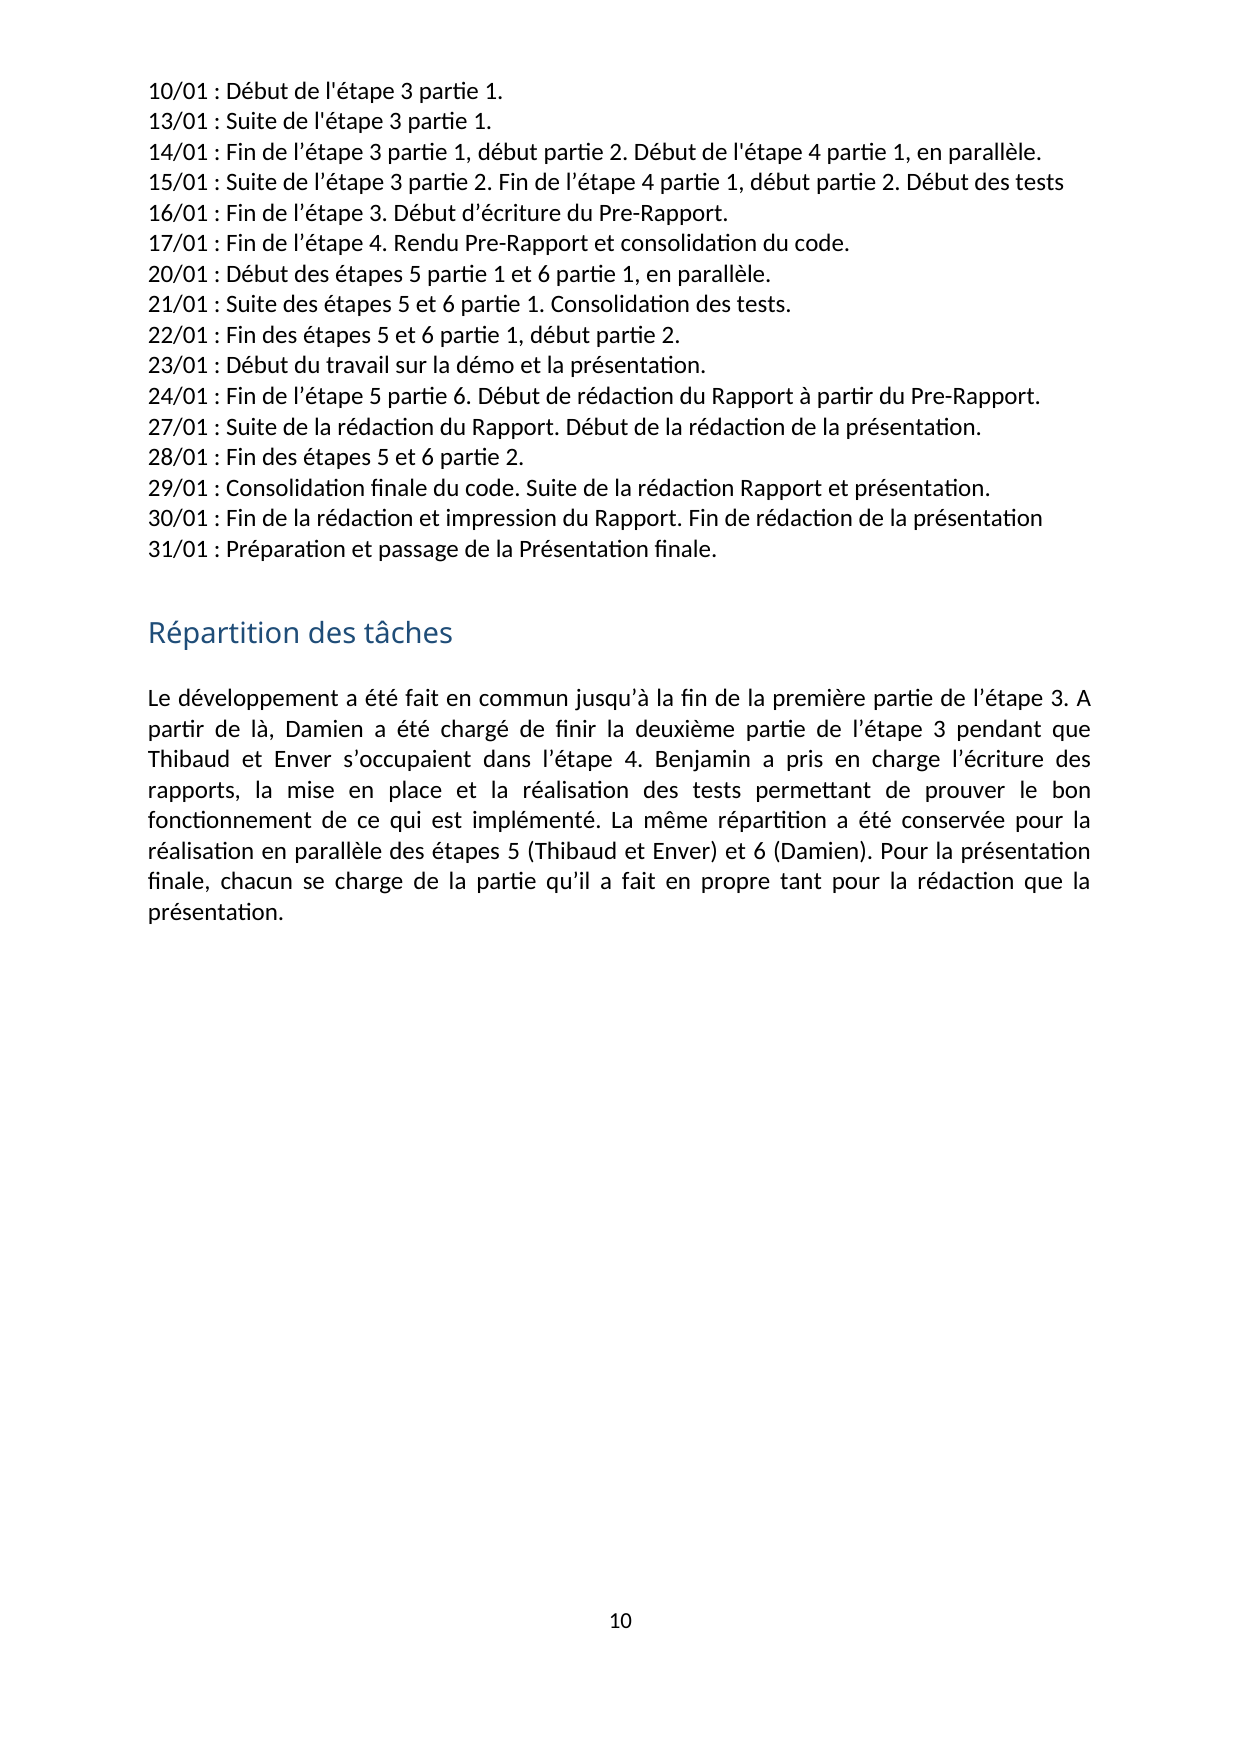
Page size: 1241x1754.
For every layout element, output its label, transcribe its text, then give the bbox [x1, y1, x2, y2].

text 21/01 : Suite des étapes 5 et 6 partie 1. Consolidation des tests. [148, 289, 1093, 319]
subtitle Répartition des tâches [148, 612, 1093, 652]
text 10/01 : Début de l'étape 3 partie 1. [148, 75, 1093, 106]
text 27/01 : Suite de la rédaction du Rapport. Début de la rédaction de la présentation. [148, 411, 1093, 441]
text 13/01 : Suite de l'étape 3 partie 1. [148, 106, 1093, 136]
text 23/01 : Début du travail sur la démo et la présentation. [148, 350, 1093, 380]
text 14/01 : Fin de l’étape 3 partie 1, début partie 2. Début de l'étape 4 partie 1, en parallèle. [148, 136, 1093, 167]
text 30/01 : Fin de la rédaction et impression du Rapport. Fin de rédaction de la présentation [148, 502, 1093, 533]
text 29/01 : Consolidation finale du code. Suite de la rédaction Rapport et présentation. [148, 472, 1093, 502]
text 20/01 : Début des étapes 5 partie 1 et 6 partie 1, en parallèle. [148, 258, 1093, 289]
text 17/01 : Fin de l’étape 4. Rendu Pre-Rapport et consolidation du code. [148, 228, 1093, 258]
text 22/01 : Fin des étapes 5 et 6 partie 1, début partie 2. [148, 319, 1093, 350]
text Le développement a été fait en commun jusqu’à la fin de la première partie de l’étape 3. A partir de là, Damien a été chargé de finir la deuxième partie de l’étape 3 pendant que Thibaud et Enver s’occupaient dans l’étape 4. Benjamin a pris en charge l’écriture des rapports, la mise en place et la réalisation des tests permettant de prouver le bon fonctionnement de ce qui est implémenté. La même répartition a été conservée pour la réalisation en parallèle des étapes 5 (Thibaud et Enver) et 6 (Damien). Pour la présentation finale, chacun se charge de la partie qu’il a fait en propre tant pour la rédaction que la présentation. [148, 682, 1093, 927]
text 15/01 : Suite de l’étape 3 partie 2. Fin de l’étape 4 partie 1, début partie 2. Début des tests [148, 167, 1093, 197]
text 16/01 : Fin de l’étape 3. Début d’écriture du Pre-Rapport. [148, 197, 1093, 228]
text 28/01 : Fin des étapes 5 et 6 partie 2. [148, 441, 1093, 472]
text 31/01 : Préparation et passage de la Présentation finale. [148, 533, 1093, 563]
text 24/01 : Fin de l’étape 5 partie 6. Début de rédaction du Rapport à partir du Pre-Rapport. [148, 380, 1093, 411]
